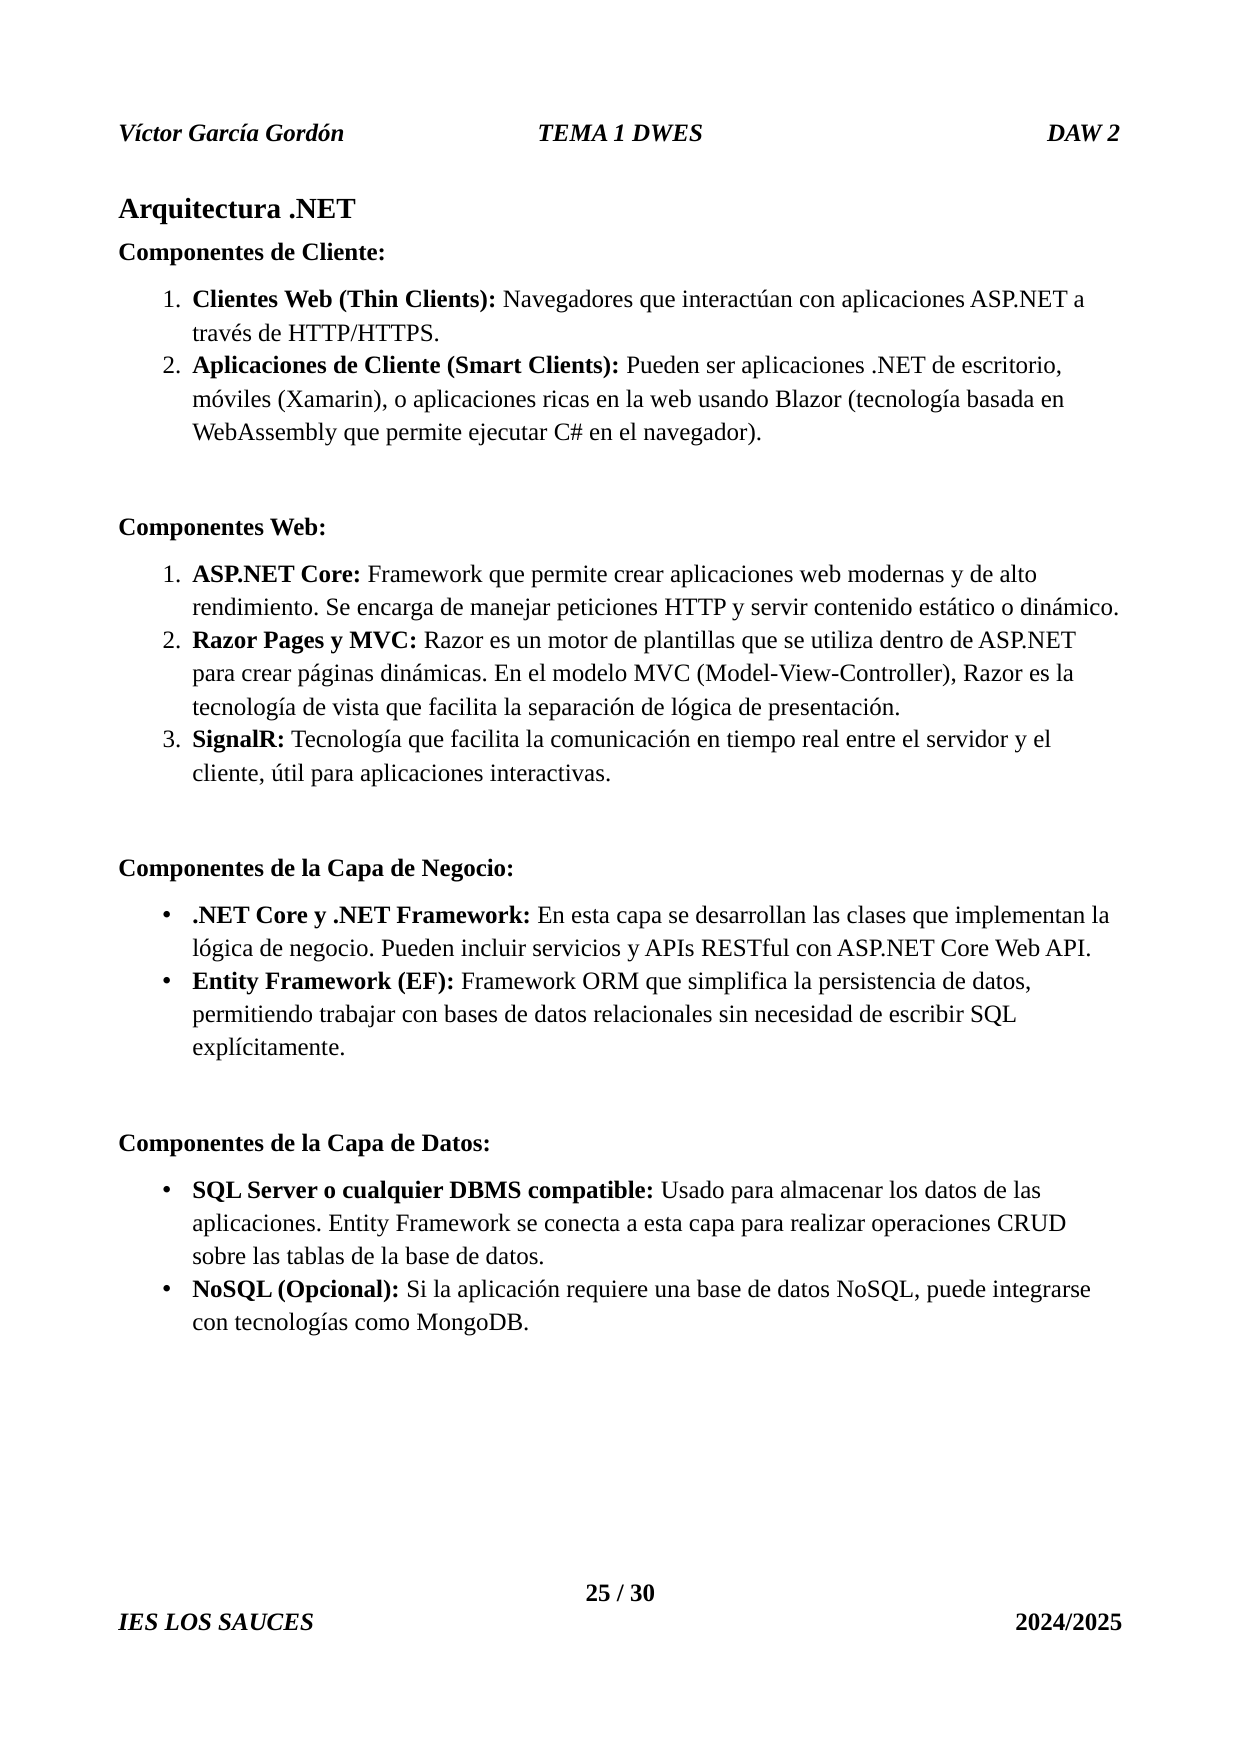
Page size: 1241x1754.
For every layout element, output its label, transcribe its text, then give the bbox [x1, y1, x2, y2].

list Entity Framework (EF): Framework ORM que simplifica la persistencia de datos, permitiendo trabajar con bases de datos relacionales sin necesidad de escribir SQL explícitamente. [162, 966, 1122, 1061]
list SQL Server o cualquier DBMS compatible: Usado para almacenar los datos de las aplicaciones. Entity Framework se conecta a esta capa para realizar operaciones CRUD sobre las tablas de la base de datos. [162, 1175, 1122, 1270]
list NoSQL (Opcional): Si la aplicación requiere una base de datos NoSQL, puede integrarse con tecnologías como MongoDB. [162, 1274, 1122, 1336]
subtitle Arquitectura .NET [118, 191, 1122, 224]
list ASP.NET Core: Framework que permite crear aplicaciones web modernas y de alto rendimiento. Se encarga de manejar peticiones HTTP y servir contenido estático o dinámico. [162, 559, 1122, 621]
text Componentes Web: [118, 512, 1122, 541]
text Componentes de la Capa de Datos: [118, 1128, 1122, 1156]
list Clientes Web (Thin Clients): Navegadores que interactúan con aplicaciones ASP.NET a través de HTTP/HTTPS. [162, 284, 1122, 346]
text Componentes de Cliente: [118, 237, 1122, 266]
list Aplicaciones de Cliente (Smart Clients): Pueden ser aplicaciones .NET de escritorio, móviles (Xamarin), o aplicaciones ricas en la web usando Blazor (tecnología basada en WebAssembly que permite ejecutar C# en el navegador). [162, 351, 1122, 445]
list SignalR: Tecnología que facilita la comunicación en tiempo real entre el servidor y el cliente, útil para aplicaciones interactivas. [162, 724, 1122, 786]
text Componentes de la Capa de Negocio: [118, 853, 1122, 882]
list Razor Pages y MVC: Razor es un motor de plantillas que se utiliza dentro de ASP.NET para crear páginas dinámicas. En el modelo MVC (Model-View-Controller), Razor es la tecnología de vista que facilita la separación de lógica de presentación. [162, 626, 1122, 720]
list .NET Core y .NET Framework: En esta capa se desarrollan las clases que implementan la lógica de negocio. Pueden incluir servicios y APIs RESTful con ASP.NET Core Web API. [162, 900, 1122, 962]
